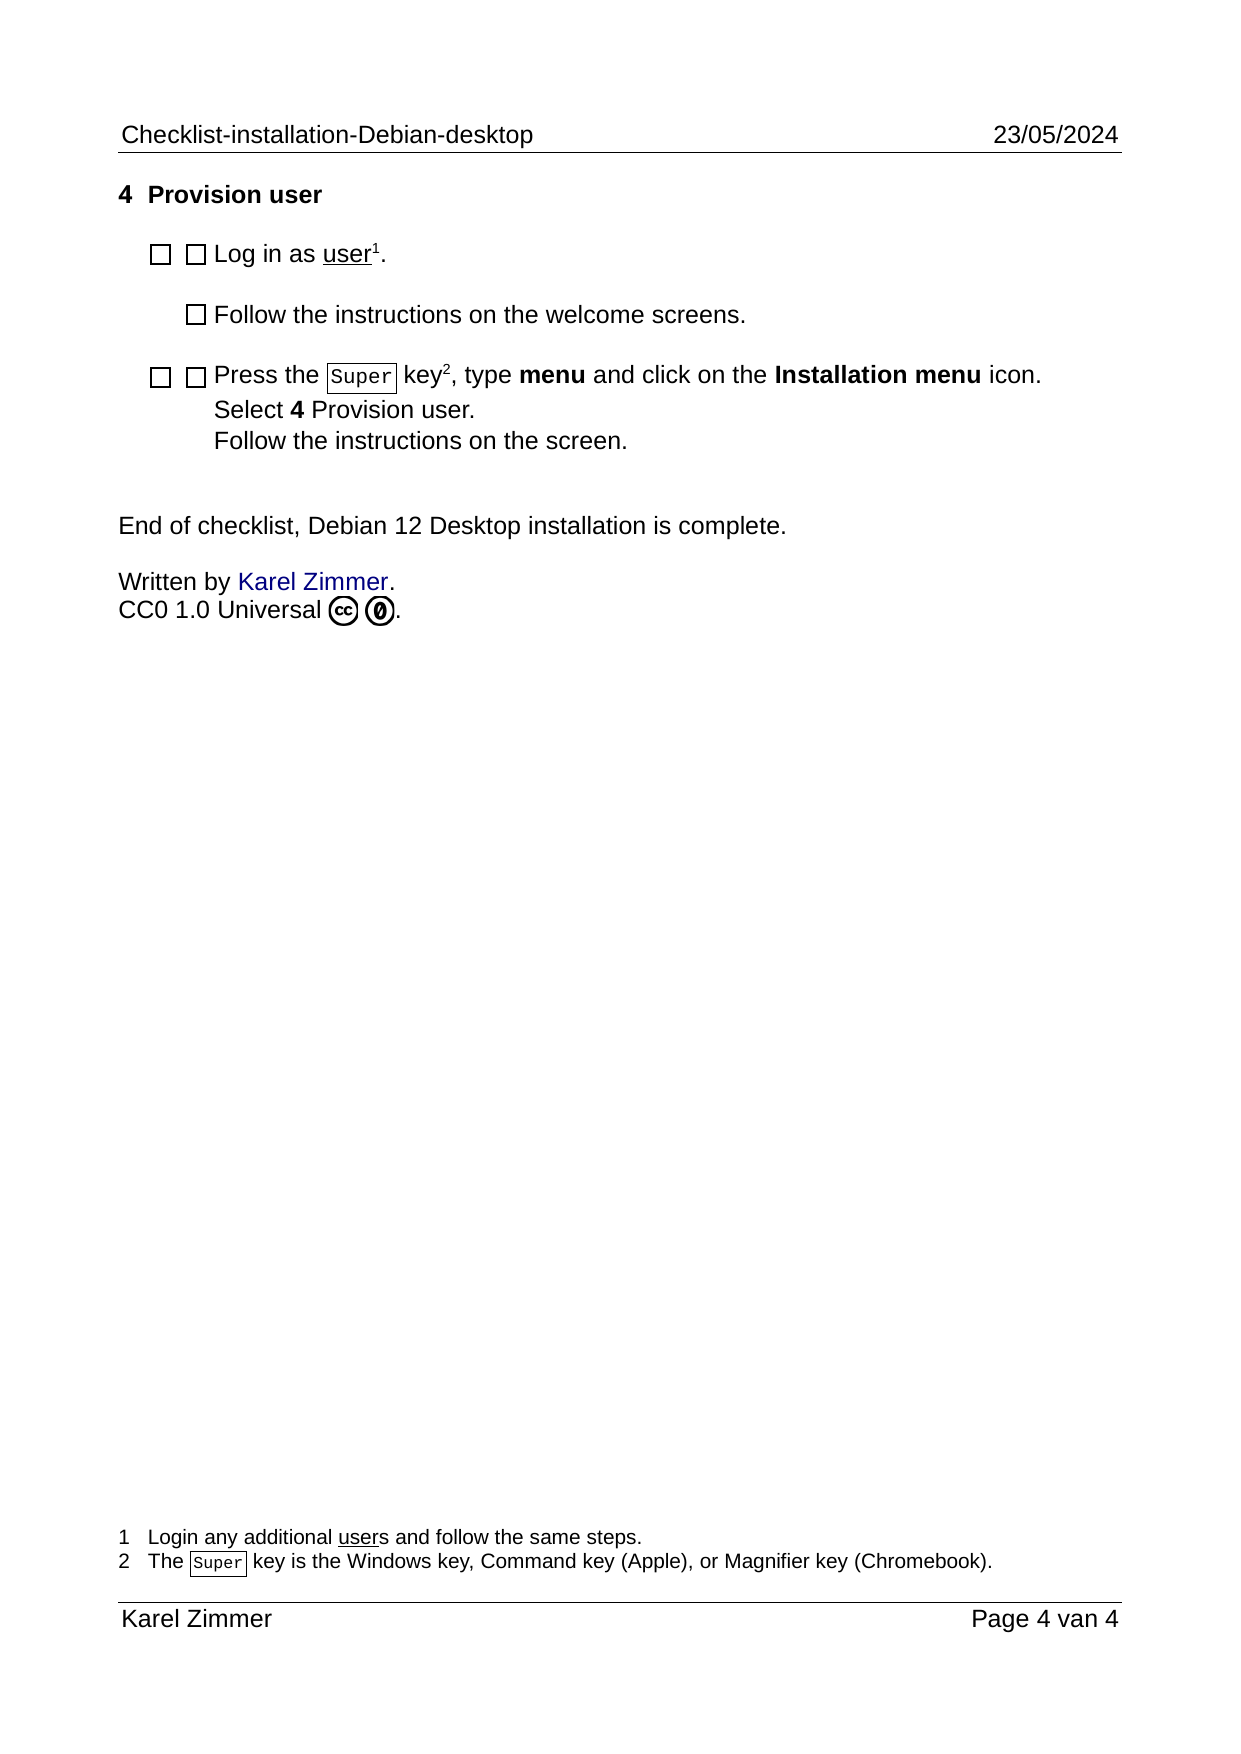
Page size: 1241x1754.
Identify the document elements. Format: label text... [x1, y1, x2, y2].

table_cell [142, 300, 177, 330]
table_cell Select 4 Provision user. [213, 395, 1122, 425]
table_cell [177, 300, 213, 330]
table_cell [118, 330, 142, 360]
table_cell [177, 395, 213, 425]
table_cell Follow the instructions on the welcome screens. [213, 300, 1122, 330]
table_cell [213, 269, 1122, 300]
table_cell [142, 395, 177, 425]
table_cell [118, 395, 142, 425]
table_cell [118, 269, 142, 300]
table_cell [177, 360, 213, 395]
table_cell [142, 425, 177, 456]
table_header Log in as USER. [213, 239, 1122, 269]
table_header [177, 239, 213, 269]
picture [365, 596, 395, 626]
table_cell [177, 425, 213, 456]
table_cell Press the Super key, type menu and click on the Installation menu icon. [213, 360, 1122, 395]
table_cell [177, 330, 213, 360]
table_cell [118, 300, 142, 330]
table_header [118, 239, 142, 269]
text End of checklist, Debian 12 Desktop installation is complete. [118, 512, 1122, 540]
table_cell [118, 425, 142, 456]
text CC0 1.0 Universal [118, 596, 328, 625]
table_header [142, 239, 177, 269]
table_cell [142, 269, 177, 300]
table_cell [177, 269, 213, 300]
table_cell [142, 360, 177, 395]
table_cell [142, 330, 177, 360]
list Provision user [118, 177, 1122, 211]
picture [328, 596, 358, 626]
table_cell Follow the instructions on the screen. [213, 425, 1122, 456]
text . [395, 596, 1122, 625]
table_cell [213, 330, 1122, 360]
text Written by Karel Zimmer. [118, 568, 1122, 596]
table_cell [118, 360, 142, 395]
